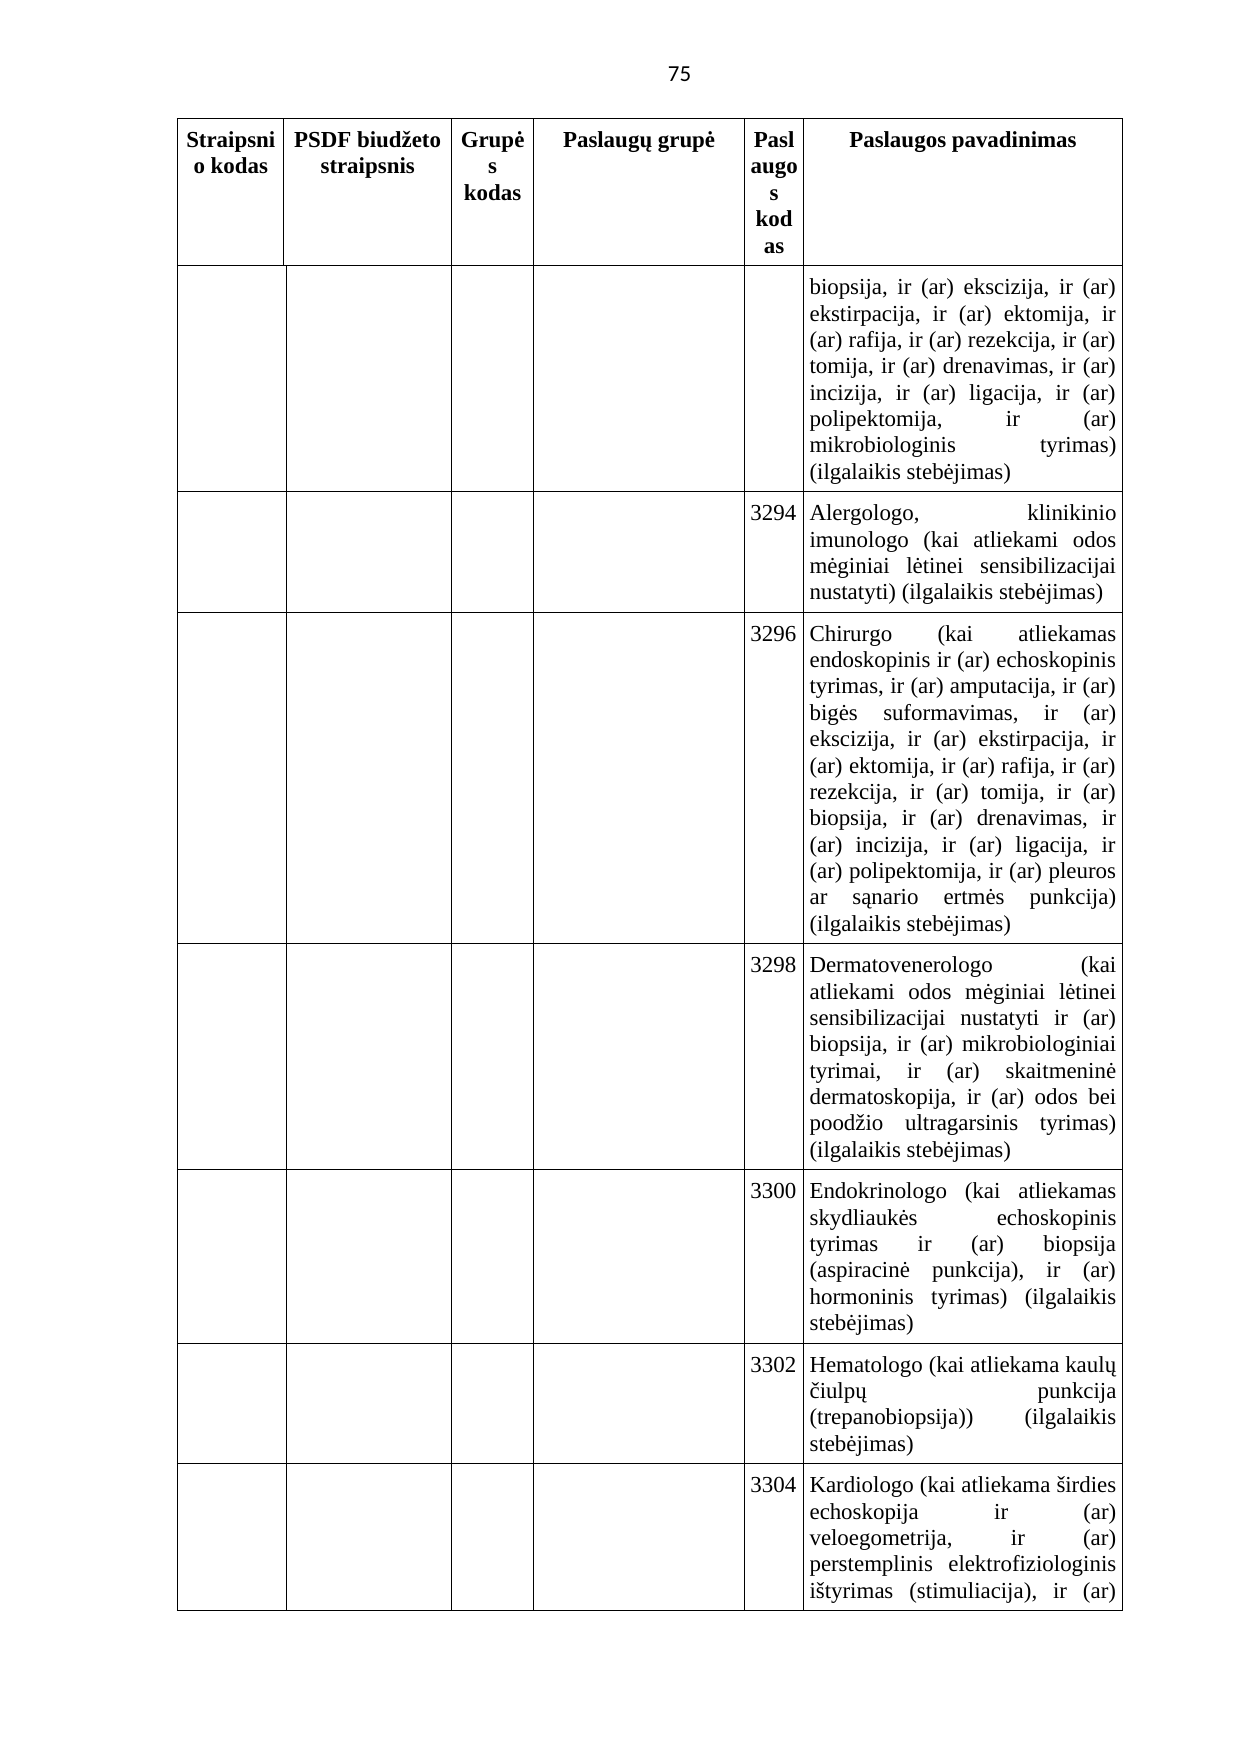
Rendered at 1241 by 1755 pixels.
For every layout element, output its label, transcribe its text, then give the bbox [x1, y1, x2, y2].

table_cell [534, 492, 744, 612]
table_header Paslaugų grupė [534, 119, 744, 265]
table_header Straipsnio kodas [178, 119, 283, 265]
table_header PSDF biudžeto straipsnis [284, 119, 451, 265]
table_cell [287, 266, 451, 491]
table_cell [287, 1344, 451, 1463]
table_cell [178, 1170, 286, 1343]
table_cell [452, 1464, 533, 1610]
table_cell [452, 613, 533, 943]
table_cell 3294 [745, 492, 803, 612]
table_cell [452, 1170, 533, 1343]
table_cell biopsija, ir (ar) ekscizija, ir (ar) ekstirpacija, ir (ar) ektomija, ir (ar) rafija, ir (ar) rezekcija, ir (ar) tomija, ir (ar) drenavimas, ir (ar) incizija, ir (ar) ligacija, ir (ar) polipektomija, ir (ar) mikrobiologinis tyrimas) (ilgalaikis stebėjimas) [804, 266, 1122, 491]
table_cell [452, 944, 533, 1169]
table_cell [287, 1170, 451, 1343]
table_header Grupės kodas [452, 119, 533, 265]
table_cell Dermatovenerologo (kai atliekami odos mėginiai lėtinei sensibilizacijai nustatyti ir (ar) biopsija, ir (ar) mikrobiologiniai tyrimai, ir (ar) skaitmeninė dermatoskopija, ir (ar) odos bei poodžio ultragarsinis tyrimas) (ilgalaikis stebėjimas) [804, 944, 1122, 1169]
table_cell [534, 944, 744, 1169]
table_cell [287, 492, 451, 612]
table_cell [745, 266, 803, 491]
table_cell 3302 [745, 1344, 803, 1463]
table_header Paslaugos pavadinimas [804, 119, 1122, 265]
table_cell Chirurgo (kai atliekamas endoskopinis ir (ar) echoskopinis tyrimas, ir (ar) amputacija, ir (ar) bigės suformavimas, ir (ar) ekscizija, ir (ar) ekstirpacija, ir (ar) ektomija, ir (ar) rafija, ir (ar) rezekcija, ir (ar) tomija, ir (ar) biopsija, ir (ar) drenavimas, ir (ar) incizija, ir (ar) ligacija, ir (ar) polipektomija, ir (ar) pleuros ar sąnario ertmės punkcija) (ilgalaikis stebėjimas) [804, 613, 1122, 943]
table_cell [287, 1464, 451, 1610]
table_cell [287, 613, 451, 943]
table_cell Kardiologo (kai atliekama širdies echoskopija ir (ar) veloegometrija, ir (ar) perstemplinis elektrofiziologinis ištyrimas (stimuliacija), ir (ar) [804, 1464, 1122, 1610]
table_cell [534, 266, 744, 491]
table_header Paslaugos kodas [745, 119, 803, 265]
table_cell [452, 492, 533, 612]
table_cell [452, 266, 533, 491]
table_cell [287, 944, 451, 1169]
table_cell [534, 1170, 744, 1343]
table_cell 3300 [745, 1170, 803, 1343]
table_cell [534, 1344, 744, 1463]
table_cell [178, 613, 286, 943]
table_cell [178, 266, 286, 491]
table_cell 3298 [745, 944, 803, 1169]
table_cell [178, 1344, 286, 1463]
table_cell Alergologo, klinikinio imunologo (kai atliekami odos mėginiai lėtinei sensibilizacijai nustatyti) (ilgalaikis stebėjimas) [804, 492, 1122, 612]
table_cell [178, 944, 286, 1169]
table_cell 3304 [745, 1464, 803, 1610]
table_cell [178, 492, 286, 612]
table_cell 3296 [745, 613, 803, 943]
table_cell Endokrinologo (kai atliekamas skydliaukės echoskopinis tyrimas ir (ar) biopsija (aspiracinė punkcija), ir (ar) hormoninis tyrimas) (ilgalaikis stebėjimas) [804, 1170, 1122, 1343]
table_cell Hematologo (kai atliekama kaulų čiulpų punkcija (trepanobiopsija)) (ilgalaikis stebėjimas) [804, 1344, 1122, 1463]
table_cell [452, 1344, 533, 1463]
table_cell [178, 1464, 286, 1610]
table_cell [534, 1464, 744, 1610]
table_cell [534, 613, 744, 943]
